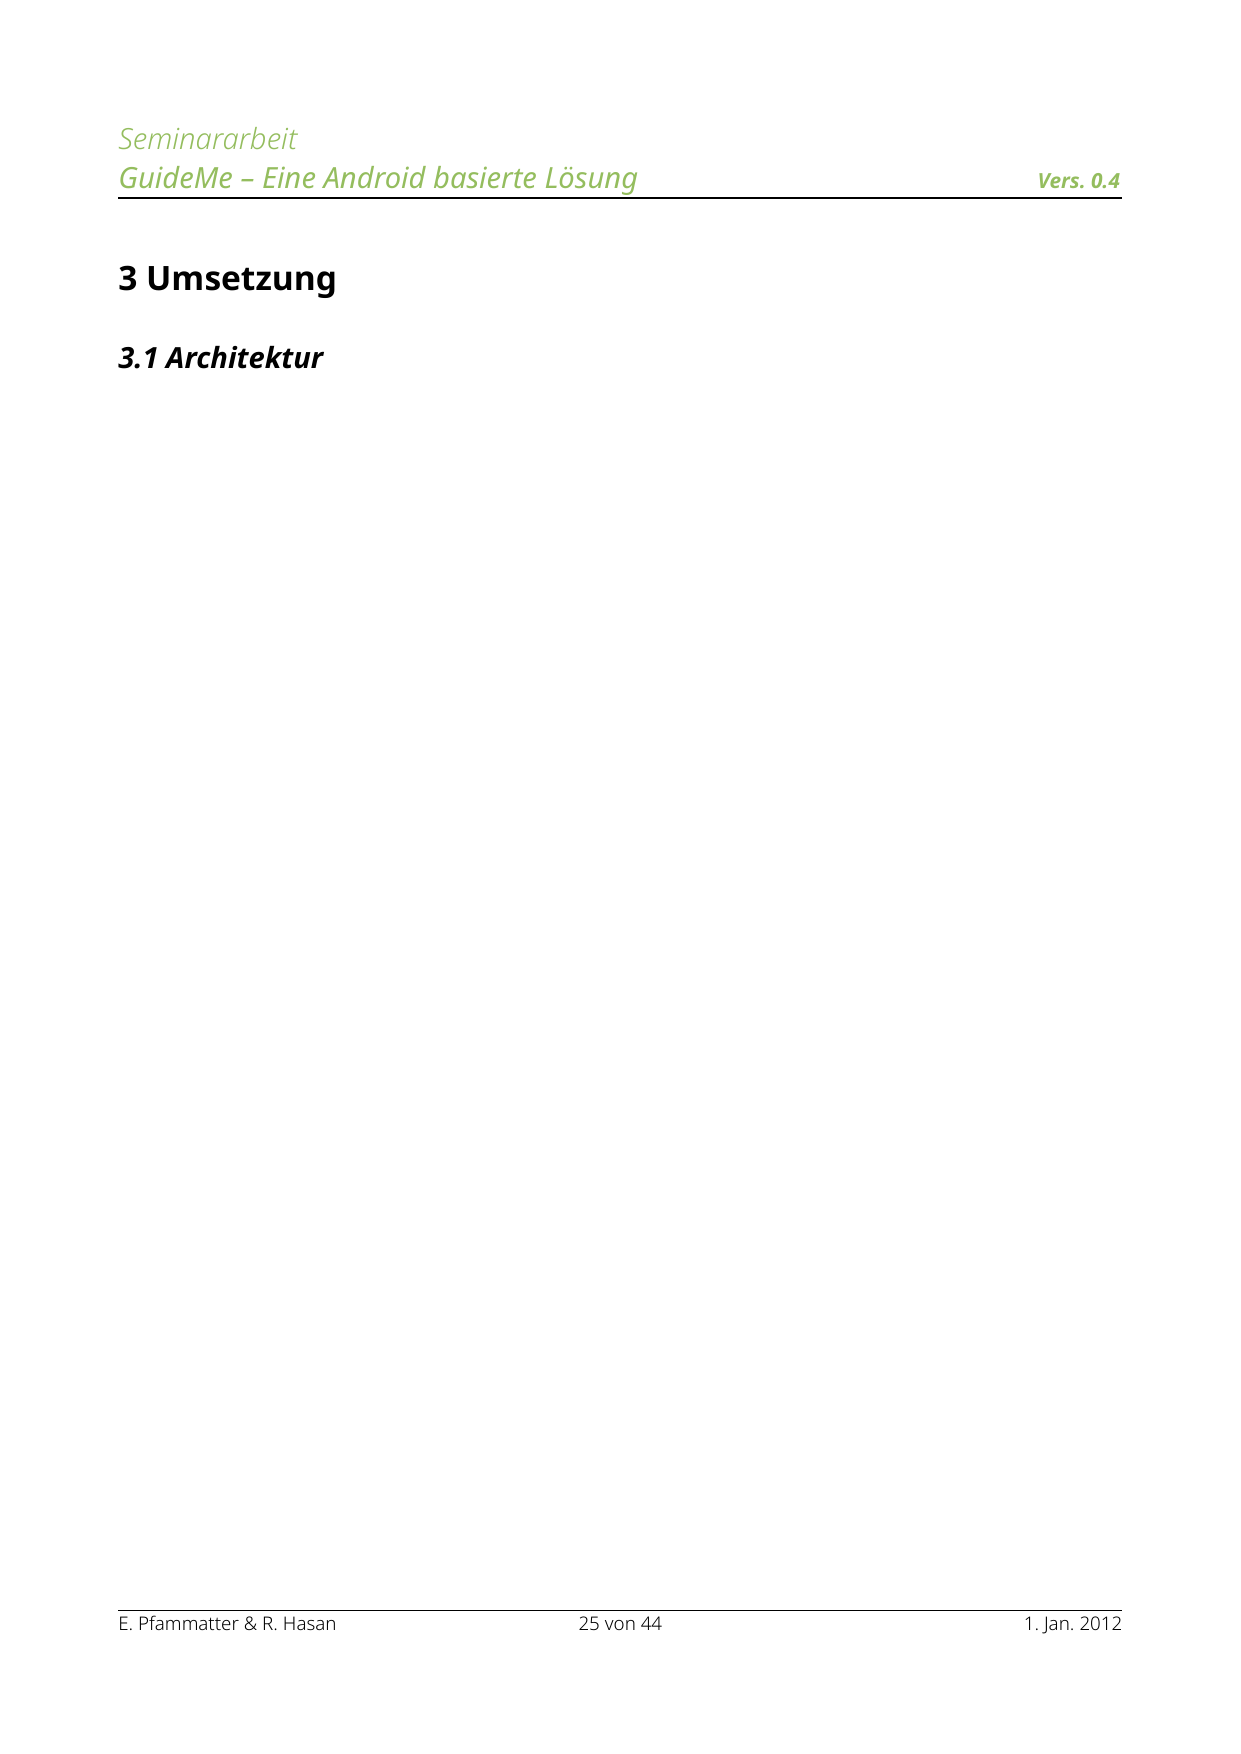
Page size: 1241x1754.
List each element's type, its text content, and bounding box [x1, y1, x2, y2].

subtitle 3.1 Architektur [118, 337, 1122, 377]
subtitle 3 Umsetzung [118, 254, 1122, 300]
